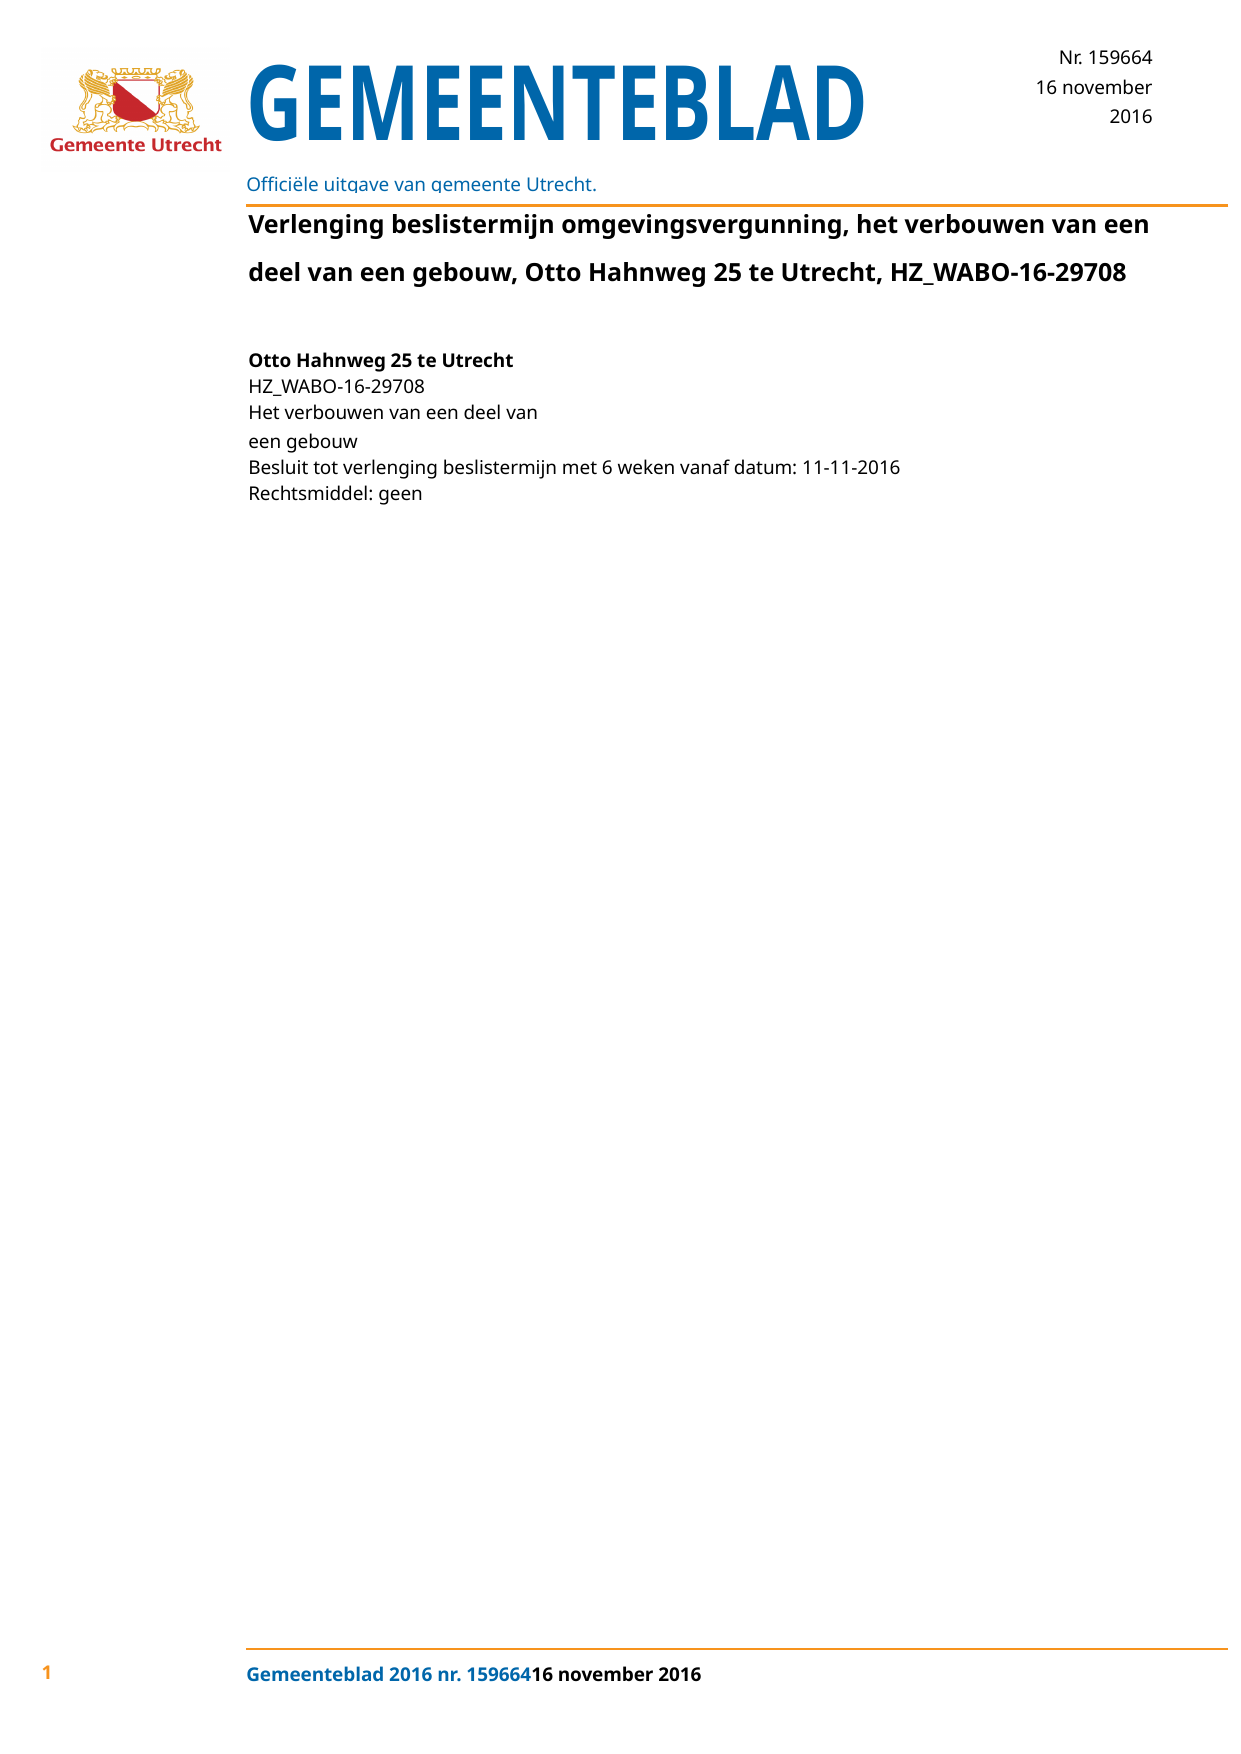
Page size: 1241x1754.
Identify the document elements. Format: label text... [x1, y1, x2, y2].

table_header Otto Hahnweg 25 te Utrecht [248, 348, 1152, 373]
table_cell HZ_WABO-16-29708 [248, 373, 1152, 399]
table_cell Rechtsmiddel: geen [248, 480, 1152, 506]
table_cell Besluit tot verlenging beslistermijn met 6 weken vanaf datum: 11-11-2016 [248, 454, 1152, 480]
picture [41, 47, 231, 172]
text Verlenging beslistermijn omgevingsvergunning, het verbouwen van een deel van een gebouw, Otto Hahnweg 25 te Utrecht, HZ_WABO-16-29708 [248, 207, 1152, 288]
table_cell Het verbouwen van een deel van een gebouw [248, 399, 549, 454]
